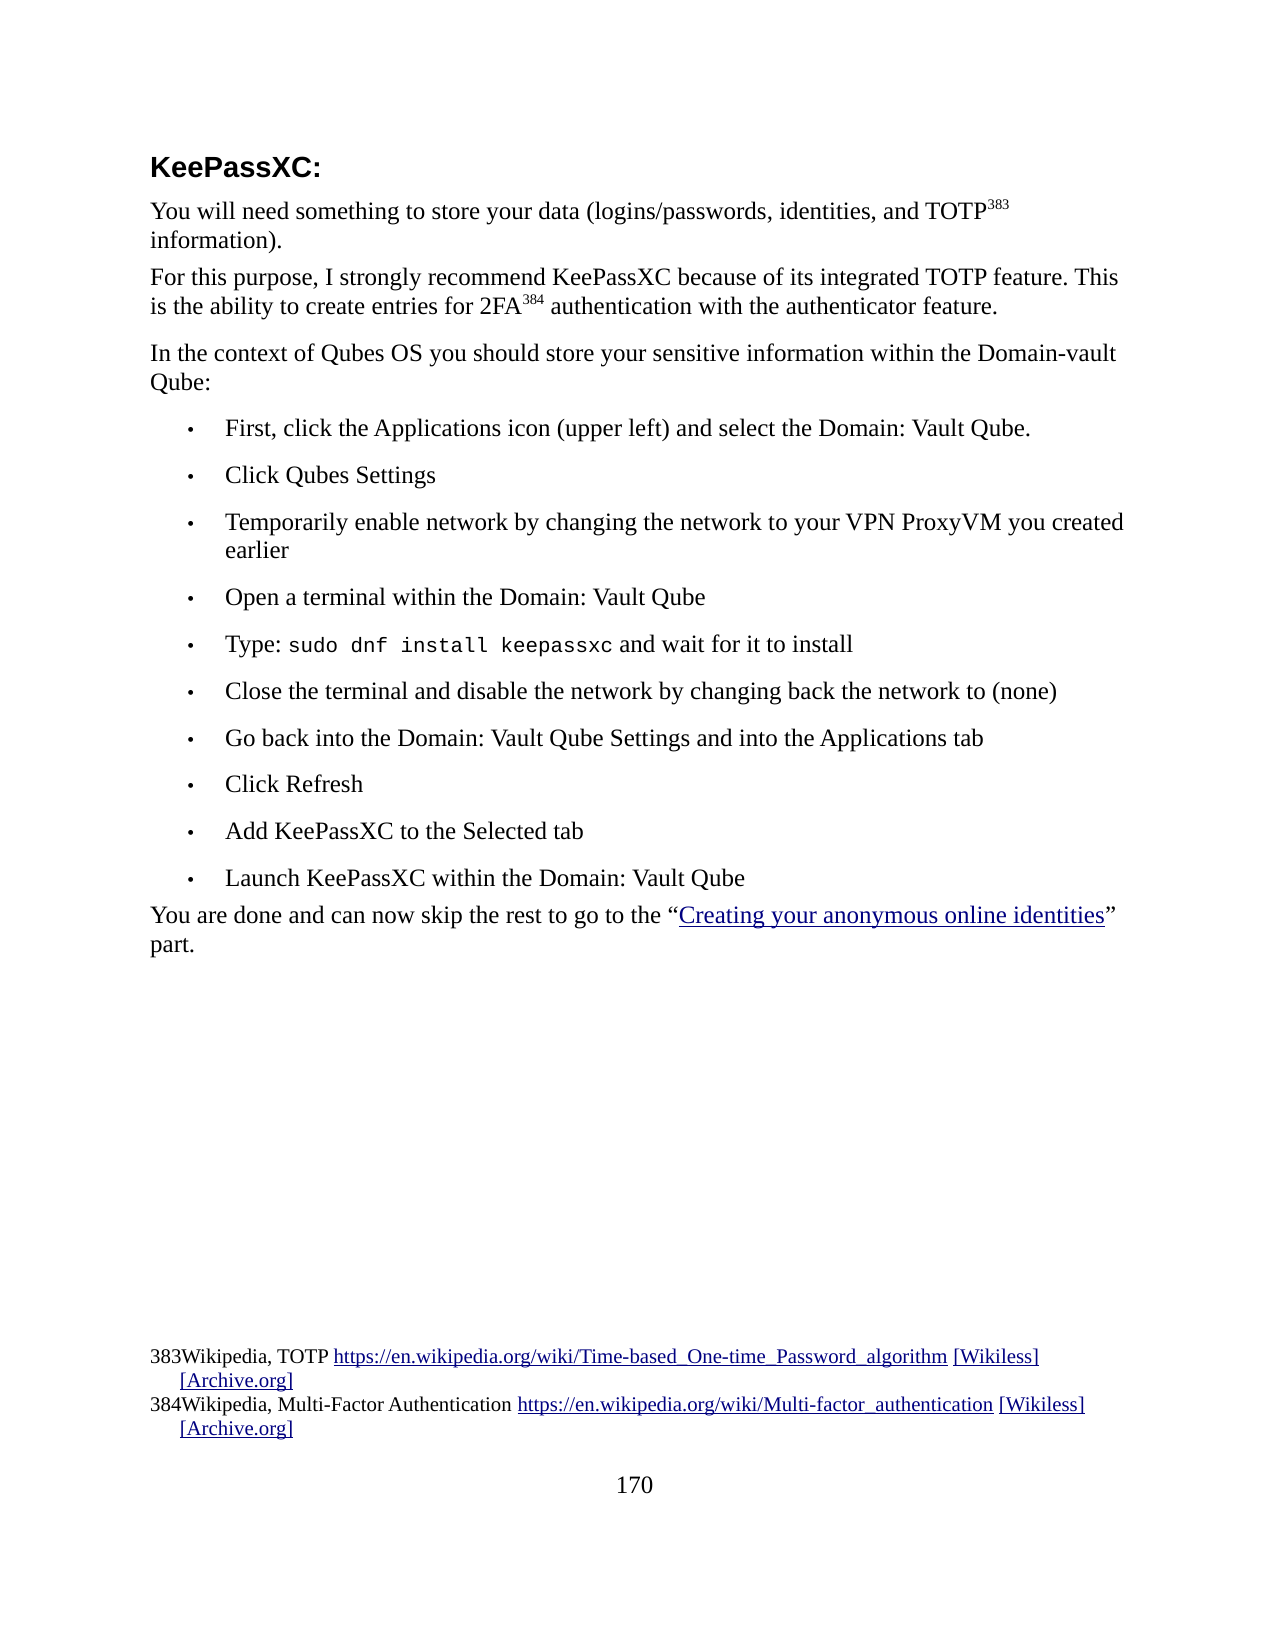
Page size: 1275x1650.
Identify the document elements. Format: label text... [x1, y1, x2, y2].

text You will need something to store your data (logins/passwords, identities, and TOTP information). [150, 196, 1125, 253]
list Click Refresh [187, 769, 1125, 798]
text Wikipedia, Multi-Factor Authentication https://en.wikipedia.org/wiki/Multi-factor_authentication [Wikiless] [Archive.org] [150, 1392, 1125, 1440]
text In the context of Qubes OS you should store your sensitive information within the Domain-vault Qube: [150, 338, 1125, 395]
list Click Qubes Settings [187, 460, 1125, 489]
list Add KeePassXC to the Selected tab [187, 816, 1125, 845]
list First, click the Applications icon (upper left) and select the Domain: Vault Qube. [187, 413, 1125, 442]
list Launch KeePassXC within the Domain: Vault Qube [187, 863, 1125, 892]
list Close the terminal and disable the network by changing back the network to (none) [187, 676, 1125, 705]
subtitle KeePassXC: [150, 150, 1125, 183]
text You are done and can now skip the rest to go to the “Creating your anonymous online identities” part. [150, 901, 1125, 958]
list Go back into the Domain: Vault Qube Settings and into the Applications tab [187, 723, 1125, 752]
list Open a terminal within the Domain: Vault Qube [187, 582, 1125, 611]
list Type: sudo dnf install keepassxc and wait for it to install [187, 629, 1125, 658]
text For this purpose, I strongly recommend KeePassXC because of its integrated TOTP feature. This is the ability to create entries for 2FA authentication with the authenticator feature. [150, 262, 1125, 320]
text Wikipedia, TOTP https://en.wikipedia.org/wiki/Time-based_One-time_Password_algorithm [Wikiless] [Archive.org] [150, 1344, 1125, 1392]
list Temporarily enable network by changing the network to your VPN ProxyVM you created earlier [187, 507, 1125, 564]
